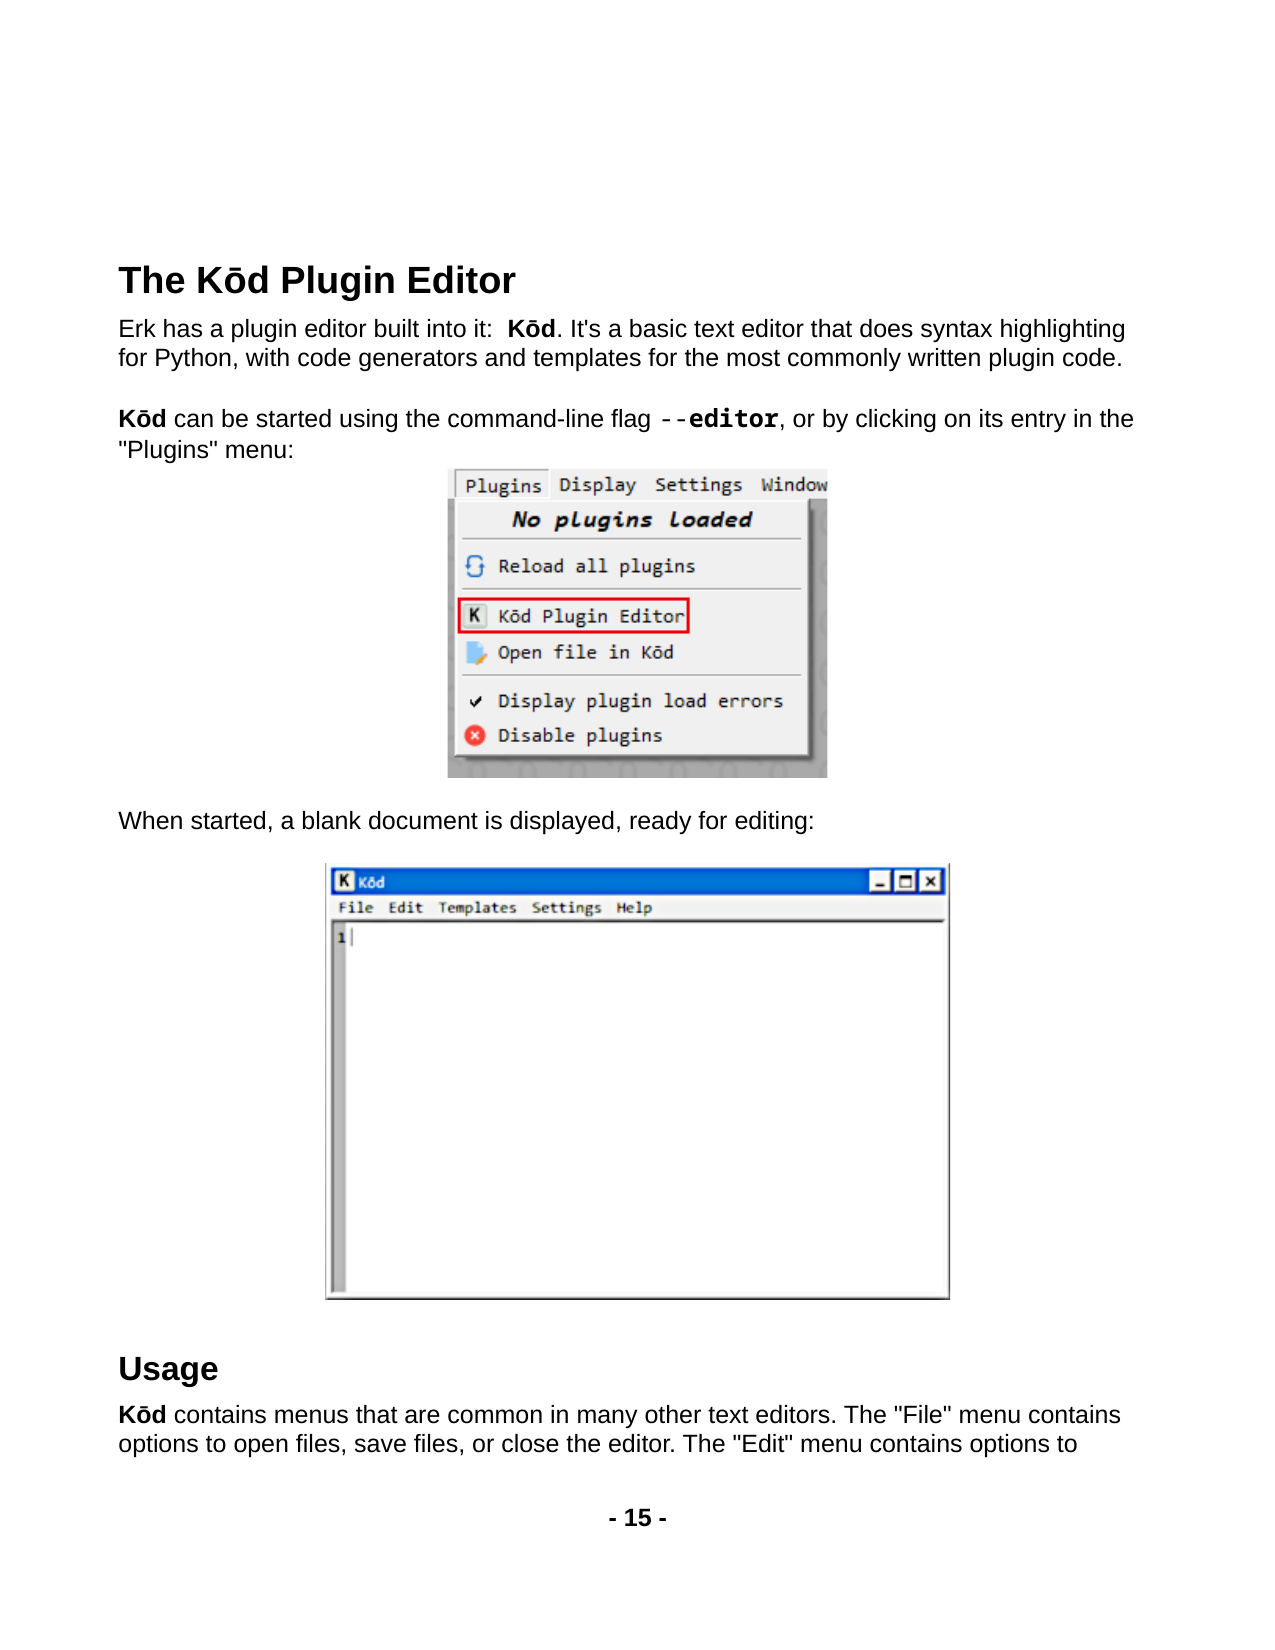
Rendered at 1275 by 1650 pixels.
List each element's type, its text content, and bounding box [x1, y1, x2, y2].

text When started, a blank document is displayed, ready for editing: [118, 806, 1157, 835]
subtitle Usage [118, 1349, 1157, 1388]
text Erk has a plugin editor built into it: Kōd. It's a basic text editor that does syntax highlighting for Python, with code generators and templates for the most commonly written plugin code. [118, 314, 1157, 372]
text Kōd contains menus that are common in many other text editors. The "File" menu contains options to open files, save files, or close the editor. The "Edit" menu contains options to [118, 1400, 1157, 1458]
subtitle The Kōd Plugin Editor [118, 258, 1157, 302]
picture [447, 463, 828, 778]
picture [325, 863, 951, 1300]
text Kōd can be started using the command-line flag --editor, or by clicking on its entry in the "Plugins" menu: [118, 401, 1157, 463]
